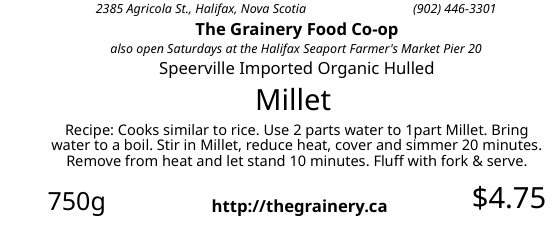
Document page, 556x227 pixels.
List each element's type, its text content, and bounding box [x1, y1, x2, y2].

table_cell [546, 57, 555, 175]
table_cell $4.75 [450, 175, 546, 217]
table_cell http://thegrainery.ca [149, 175, 450, 217]
table_header 2385 Agricola St., Halifax, Nova Scotia (902) 446-3301 The Grainery Food Co-op also open Saturdays at the Halifax Seaport Farmer's Market Pier 20 [48, 0, 546, 57]
table_cell [546, 175, 555, 217]
table_cell 750g [48, 175, 148, 217]
table_header [546, 0, 555, 57]
table_cell Speerville Imported Organic Hulled Millet Recipe: Cooks similar to rice. Use 2 parts water to 1part Millet. Bring water to a boil. Stir in Millet, reduce heat, cover and simmer 20 minutes. Remove from heat and let stand 10 minutes. Fluff with fork & serve. [48, 57, 546, 175]
